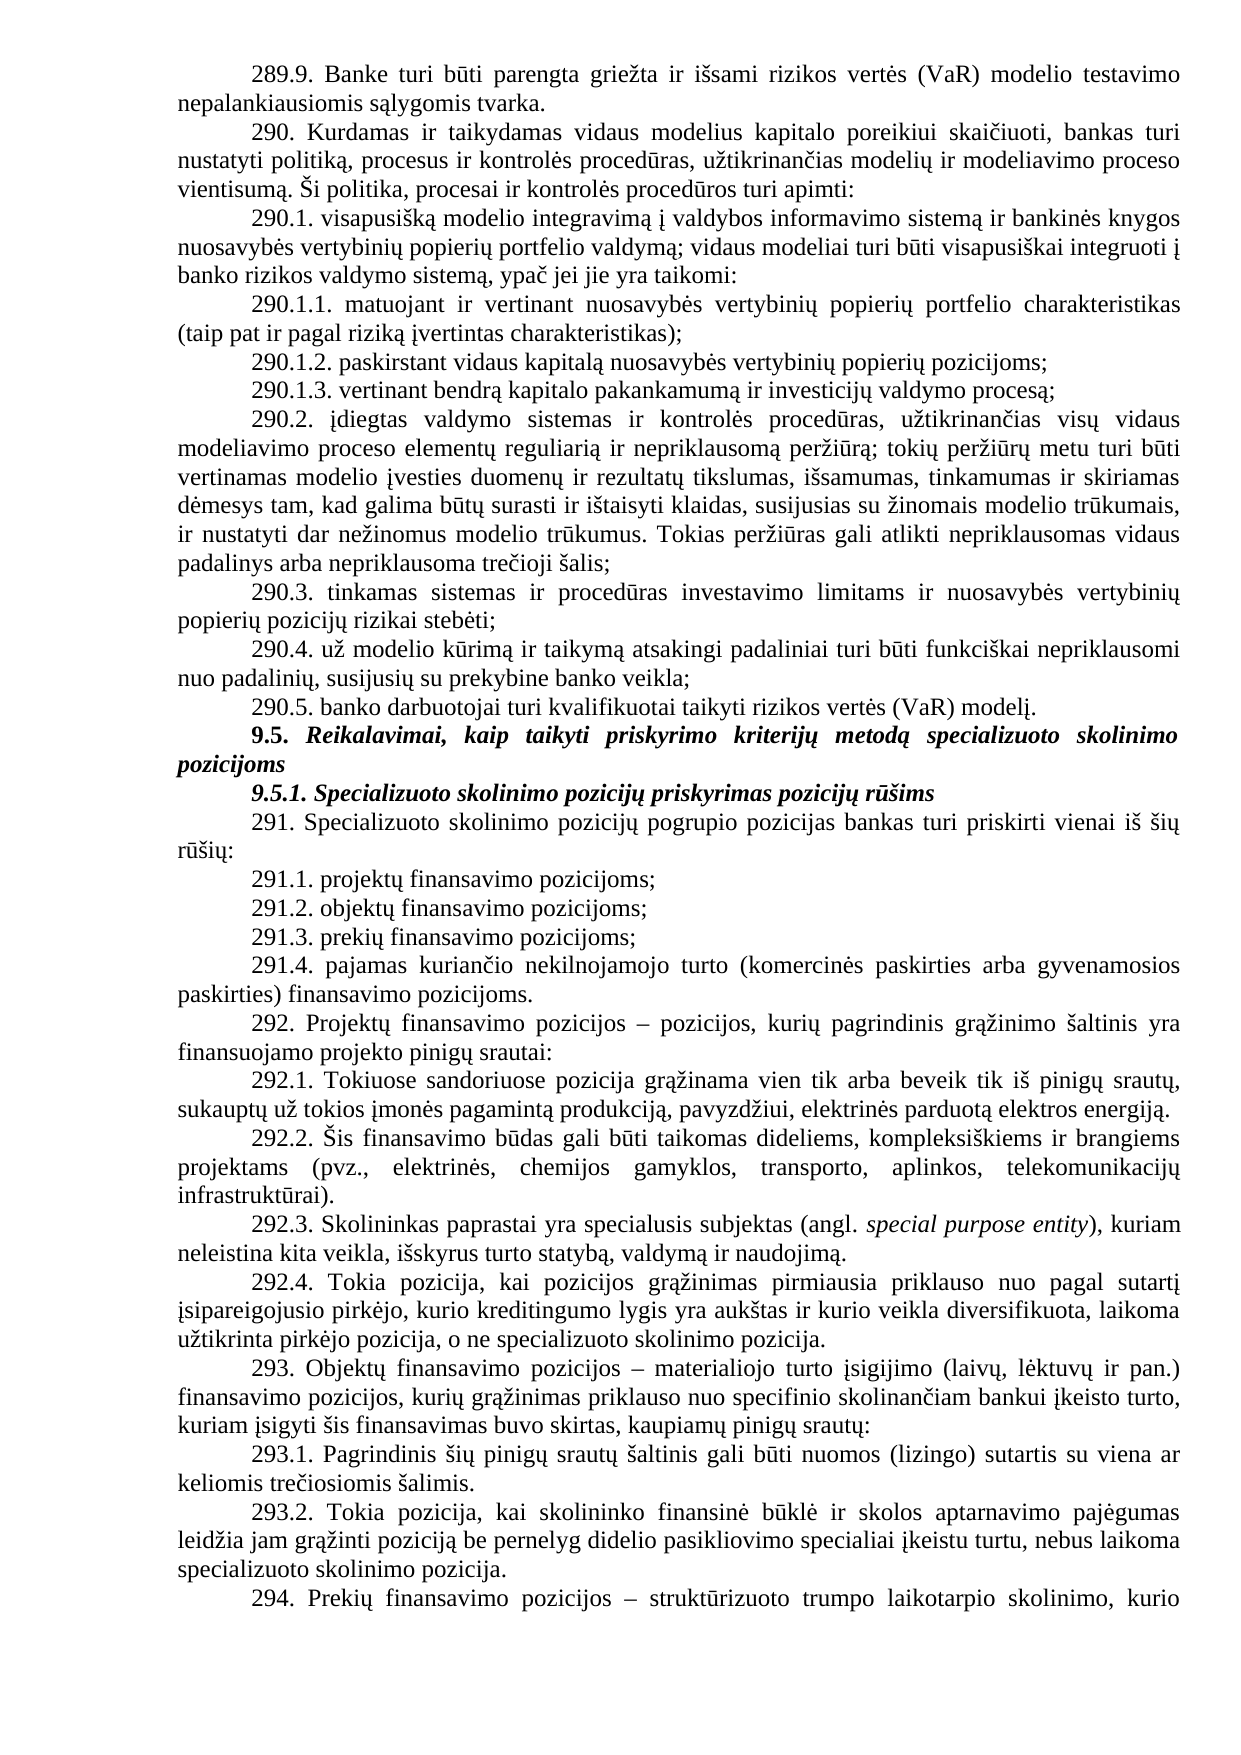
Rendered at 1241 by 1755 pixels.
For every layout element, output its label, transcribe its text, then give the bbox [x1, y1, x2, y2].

text 292.4. Tokia pozicija, kai pozicijos grąžinimas pirmiausia priklauso nuo pagal sutartį įsipareigojusio pirkėjo, kurio kreditingumo lygis yra aukštas ir kurio veikla diversifikuota, laikoma užtikrinta pirkėjo pozicija, o ne specializuoto skolinimo pozicija. [177, 1267, 1181, 1353]
text 291.2. objektų finansavimo pozicijoms; [177, 893, 1181, 922]
text 290.2. įdiegtas valdymo sistemas ir kontrolės procedūras, užtikrinančias visų vidaus modeliavimo proceso elementų reguliarią ir nepriklausomą peržiūrą; tokių peržiūrų metu turi būti vertinamas modelio įvesties duomenų ir rezultatų tikslumas, išsamumas, tinkamumas ir skiriamas dėmesys tam, kad galima būtų surasti ir ištaisyti klaidas, susijusias su žinomais modelio trūkumais, ir nustatyti dar nežinomus modelio trūkumus. Tokias peržiūras gali atlikti nepriklausomas vidaus padalinys arba nepriklausoma trečioji šalis; [177, 404, 1181, 577]
text 290.4. už modelio kūrimą ir taikymą atsakingi padaliniai turi būti funkciškai nepriklausomi nuo padalinių, susijusių su prekybine banko veikla; [177, 634, 1181, 692]
text 292.1. Tokiuose sandoriuose pozicija grąžinama vien tik arba beveik tik iš pinigų srautų, sukauptų už tokios įmonės pagamintą produkciją, pavyzdžiui, elektrinės parduotą elektros energiją. [177, 1065, 1181, 1123]
text 291. Specializuoto skolinimo pozicijų pogrupio pozicijas bankas turi priskirti vienai iš šių rūšių: [177, 807, 1181, 864]
text 291.3. prekių finansavimo pozicijoms; [177, 922, 1181, 950]
text 292. Projektų finansavimo pozicijos – pozicijos, kurių pagrindinis grąžinimo šaltinis yra finansuojamo projekto pinigų srautai: [177, 1008, 1181, 1065]
text 291.4. pajamas kuriančio nekilnojamojo turto (komercinės paskirties arba gyvenamosios paskirties) finansavimo pozicijoms. [177, 950, 1181, 1008]
text 289.9. Banke turi būti parengta griežta ir išsami rizikos vertės (VaR) modelio testavimo nepalankiausiomis sąlygomis tvarka. [177, 59, 1181, 117]
text 290. Kurdamas ir taikydamas vidaus modelius kapitalo poreikiui skaičiuoti, bankas turi nustatyti politiką, procesus ir kontrolės procedūras, užtikrinančias modelių ir modeliavimo proceso vientisumą. Ši politika, procesai ir kontrolės procedūros turi apimti: [177, 117, 1181, 203]
text 292.2. Šis finansavimo būdas gali būti taikomas dideliems, kompleksiškiems ir brangiems projektams (pvz., elektrinės, chemijos gamyklos, transporto, aplinkos, telekomunikacijų infrastruktūrai). [177, 1123, 1181, 1209]
text 294. Prekių finansavimo pozicijos – struktūrizuoto trumpo laikotarpio skolinimo, kurio [177, 1583, 1181, 1612]
text 9.5.1. Specializuoto skolinimo pozicijų priskyrimas pozicijų rūšims [177, 778, 1181, 807]
text 290.5. banko darbuotojai turi kvalifikuotai taikyti rizikos vertės (VaR) modelį. [177, 692, 1181, 720]
text 292.3. Skolininkas paprastai yra specialusis subjektas (angl. special purpose entity), kuriam neleistina kita veikla, išskyrus turto statybą, valdymą ir naudojimą. [177, 1209, 1181, 1267]
text 293.1. Pagrindinis šių pinigų srautų šaltinis gali būti nuomos (lizingo) sutartis su viena ar keliomis trečiosiomis šalimis. [177, 1439, 1181, 1497]
text 290.1.3. vertinant bendrą kapitalo pakankamumą ir investicijų valdymo procesą; [177, 375, 1181, 404]
text 290.1.1. matuojant ir vertinant nuosavybės vertybinių popierių portfelio charakteristikas (taip pat ir pagal riziką įvertintas charakteristikas); [177, 289, 1181, 347]
text 293.2. Tokia pozicija, kai skolininko finansinė būklė ir skolos aptarnavimo pajėgumas leidžia jam grąžinti poziciją be pernelyg didelio pasikliovimo specialiai įkeistu turtu, nebus laikoma specializuoto skolinimo pozicija. [177, 1497, 1181, 1583]
text 290.1. visapusišką modelio integravimą į valdybos informavimo sistemą ir bankinės knygos nuosavybės vertybinių popierių portfelio valdymą; vidaus modeliai turi būti visapusiškai integruoti į banko rizikos valdymo sistemą, ypač jei jie yra taikomi: [177, 203, 1181, 289]
text 290.1.2. paskirstant vidaus kapitalą nuosavybės vertybinių popierių pozicijoms; [177, 347, 1181, 375]
text 9.5. Reikalavimai, kaip taikyti priskyrimo kriterijų metodą specializuoto skolinimo pozicijoms [177, 720, 1181, 778]
text 293. Objektų finansavimo pozicijos – materialiojo turto įsigijimo (laivų, lėktuvų ir pan.) finansavimo pozicijos, kurių grąžinimas priklauso nuo specifinio skolinančiam bankui įkeisto turto, kuriam įsigyti šis finansavimas buvo skirtas, kaupiamų pinigų srautų: [177, 1353, 1181, 1439]
text 290.3. tinkamas sistemas ir procedūras investavimo limitams ir nuosavybės vertybinių popierių pozicijų rizikai stebėti; [177, 577, 1181, 634]
text 291.1. projektų finansavimo pozicijoms; [177, 864, 1181, 893]
